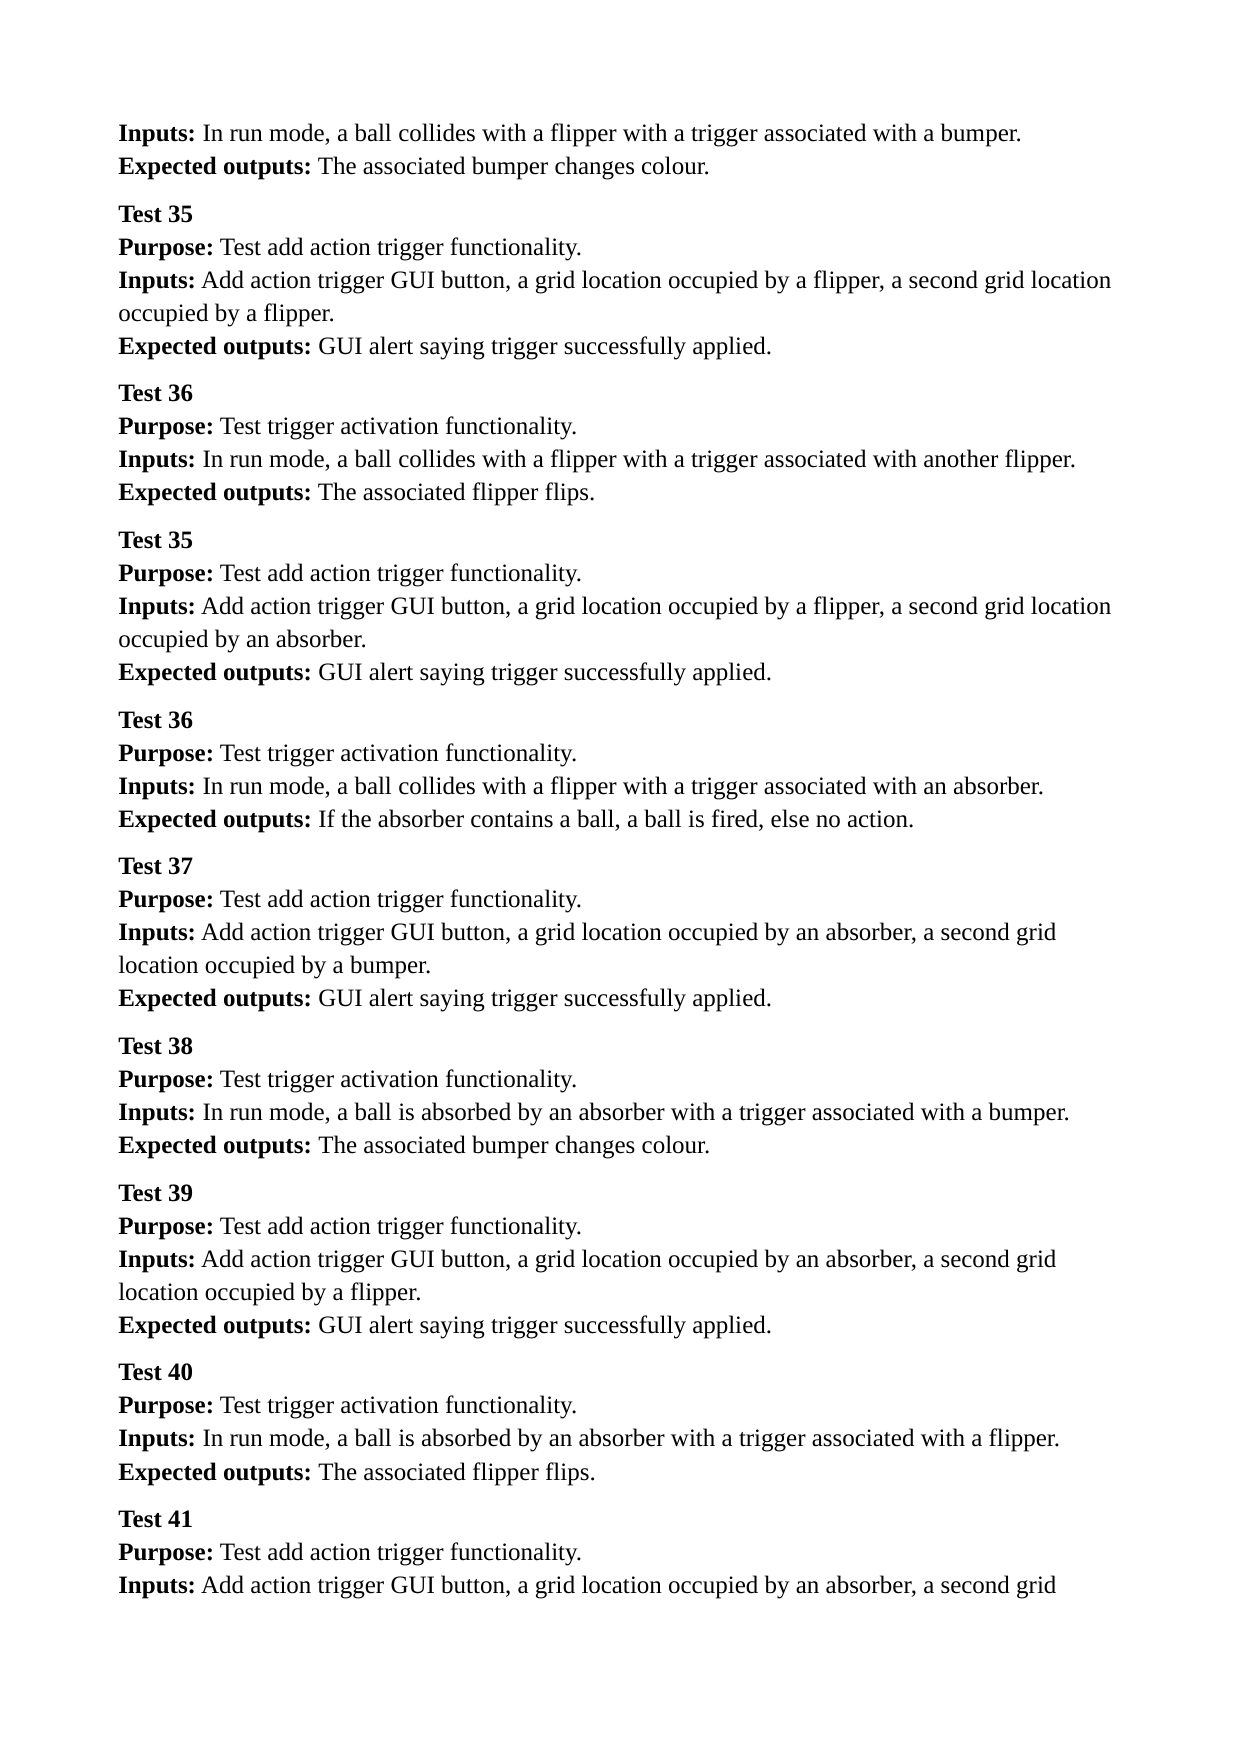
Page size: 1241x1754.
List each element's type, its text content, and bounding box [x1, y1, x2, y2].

text Test 37 Purpose: Test add action trigger functionality. Inputs: Add action trigger GUI button, a grid location occupied by an absorber, a second grid location occupied by a bumper. Expected outputs: GUI alert saying trigger successfully applied. [118, 851, 1122, 1012]
text Test 36 Purpose: Test trigger activation functionality. Inputs: In run mode, a ball collides with a flipper with a trigger associated with an absorber. Expected outputs: If the absorber contains a ball, a ball is fired, else no action. [118, 705, 1122, 833]
text Test 36 Purpose: Test trigger activation functionality. Inputs: In run mode, a ball collides with a flipper with a trigger associated with another flipper. Expected outputs: The associated flipper flips. [118, 378, 1122, 506]
text Test 41 Purpose: Test add action trigger functionality. Inputs: Add action trigger GUI button, a grid location occupied by an absorber, a second grid [118, 1504, 1122, 1599]
text Test 38 Purpose: Test trigger activation functionality. Inputs: In run mode, a ball is absorbed by an absorber with a trigger associated with a bumper. Expected outputs: The associated bumper changes colour. [118, 1031, 1122, 1159]
text Test 39 Purpose: Test add action trigger functionality. Inputs: Add action trigger GUI button, a grid location occupied by an absorber, a second grid location occupied by a flipper. Expected outputs: GUI alert saying trigger successfully applied. [118, 1178, 1122, 1339]
text Test 35 Purpose: Test add action trigger functionality. Inputs: Add action trigger GUI button, a grid location occupied by a flipper, a second grid location occupied by a flipper. Expected outputs: GUI alert saying trigger successfully applied. [118, 199, 1122, 359]
text Inputs: In run mode, a ball collides with a flipper with a trigger associated with a bumper. Expected outputs: The associated bumper changes colour. [118, 118, 1122, 180]
text Test 40 Purpose: Test trigger activation functionality. Inputs: In run mode, a ball is absorbed by an absorber with a trigger associated with a flipper. Expected outputs: The associated flipper flips. [118, 1357, 1122, 1485]
text Test 35 Purpose: Test add action trigger functionality. Inputs: Add action trigger GUI button, a grid location occupied by a flipper, a second grid location occupied by an absorber. Expected outputs: GUI alert saying trigger successfully applied. [118, 525, 1122, 686]
